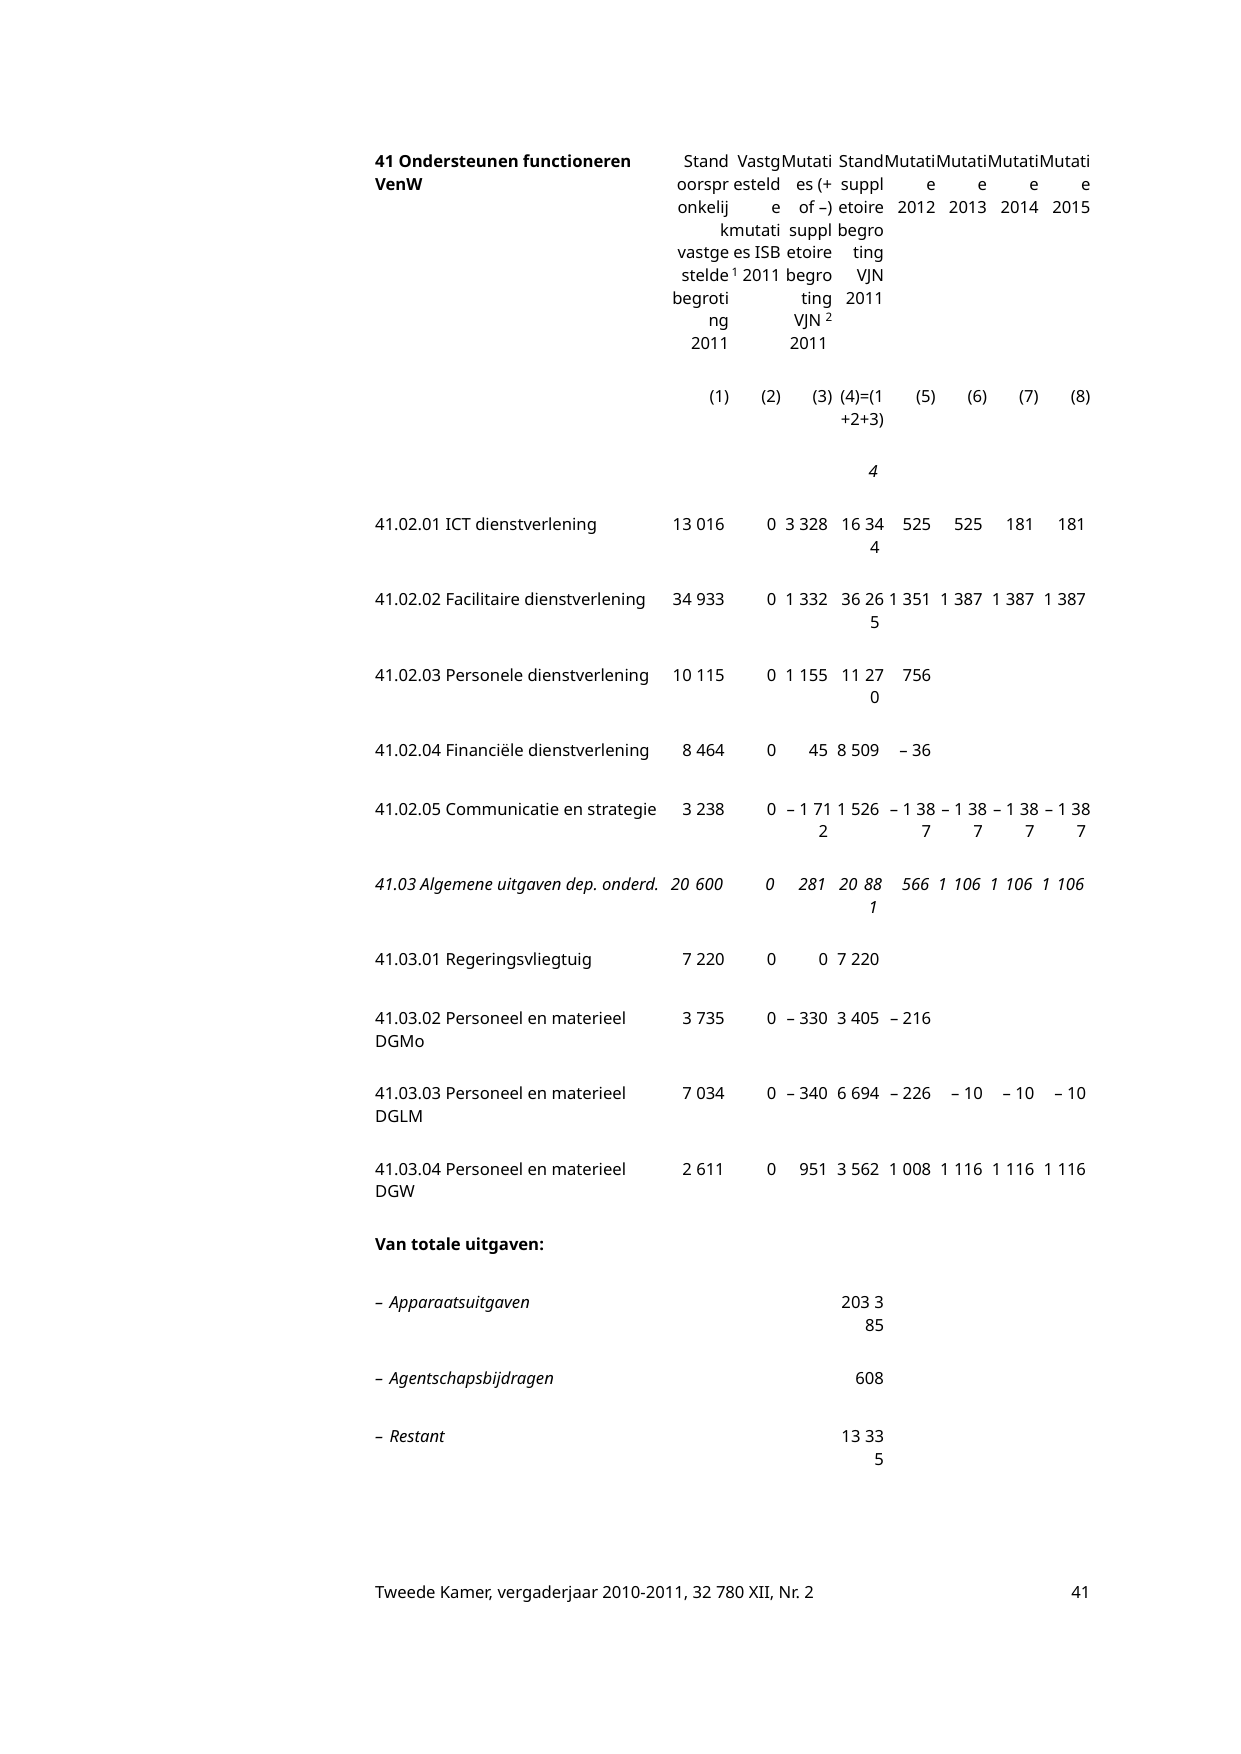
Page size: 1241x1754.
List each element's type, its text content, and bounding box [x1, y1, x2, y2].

table_cell 45 [780, 739, 832, 797]
table_cell 41.03.03 Personeel en materieel DGLM [375, 1082, 670, 1157]
table_cell 1 387 [987, 588, 1038, 663]
table_cell 41.02.04 Financiële dienstverlening [375, 739, 670, 797]
table_cell 3 562 [832, 1157, 884, 1233]
table_cell 525 [935, 513, 987, 588]
table_cell – 1 712 [780, 797, 832, 873]
table_cell 608 [832, 1367, 884, 1425]
table_header Mutatie 2012 [884, 150, 935, 384]
table_cell 525 [884, 513, 935, 588]
table_cell 1 351 [884, 588, 935, 663]
table_cell [987, 1006, 1038, 1082]
table_cell 3 328 [780, 513, 832, 588]
table_cell – 340 [780, 1082, 832, 1157]
table_cell [670, 460, 729, 512]
table_cell 4 [832, 460, 884, 512]
table_cell – Apparaatsuitgaven [375, 1291, 670, 1367]
table_cell [987, 1367, 1038, 1425]
table_cell 41.02.05 Communicatie en strategie [375, 797, 670, 873]
table_cell – 1 387 [884, 797, 935, 873]
table_cell [670, 1233, 729, 1291]
table_cell 7 220 [670, 948, 729, 1006]
table_cell 7 220 [832, 948, 884, 1006]
table_header 41 Ondersteunen functioneren VenW [375, 150, 670, 384]
table_cell 0 [729, 873, 780, 948]
table_cell 0 [729, 1006, 780, 1082]
table_cell 13 016 [670, 513, 729, 588]
table_cell [1039, 1291, 1090, 1367]
table_cell 41.03.01 Regeringsvliegtuig [375, 948, 670, 1006]
table_cell – Restant [375, 1425, 670, 1500]
table_cell 281 [780, 873, 832, 948]
table_cell [987, 1233, 1038, 1291]
table_cell 1 116 [935, 1157, 987, 1233]
table_cell 10 115 [670, 663, 729, 739]
table_cell [1039, 948, 1090, 1006]
table_cell 20 881 [832, 873, 884, 948]
table_cell [935, 1006, 987, 1082]
table_cell [987, 1291, 1038, 1367]
table_cell 1 155 [780, 663, 832, 739]
table_cell 16 344 [832, 513, 884, 588]
table_cell [987, 739, 1038, 797]
table_cell – 216 [884, 1006, 935, 1082]
table_cell [729, 1367, 780, 1425]
table_cell 13 335 [832, 1425, 884, 1500]
table_cell [670, 1291, 729, 1367]
table_cell 1 387 [1039, 588, 1090, 663]
table_cell [987, 1425, 1038, 1500]
table_cell 1 526 [832, 797, 884, 873]
table_cell [780, 1291, 832, 1367]
table_cell (1) [670, 384, 729, 460]
table_cell [670, 1367, 729, 1425]
table_cell [935, 739, 987, 797]
table_cell 566 [884, 873, 935, 948]
table_cell [670, 1425, 729, 1500]
table_cell [935, 460, 987, 512]
table_cell 0 [729, 663, 780, 739]
table_cell [884, 1291, 935, 1367]
table_cell [935, 663, 987, 739]
table_cell [1039, 663, 1090, 739]
table_cell 1 332 [780, 588, 832, 663]
table_cell 3 405 [832, 1006, 884, 1082]
table_cell 3 238 [670, 797, 729, 873]
table_cell 181 [1039, 513, 1090, 588]
table_cell – 10 [935, 1082, 987, 1157]
table_cell 756 [884, 663, 935, 739]
table_cell – Agentschapsbijdragen [375, 1367, 670, 1425]
table_cell 0 [729, 797, 780, 873]
table_header Stand oorspronkelijk vastgestelde begroting 2011 [670, 150, 729, 384]
table_cell – 1 387 [1039, 797, 1090, 873]
table_cell [935, 1233, 987, 1291]
table_cell [987, 948, 1038, 1006]
table_cell [780, 460, 832, 512]
table_cell [729, 1291, 780, 1367]
table_cell 34 933 [670, 588, 729, 663]
table_cell 8 509 [832, 739, 884, 797]
table_cell (5) [884, 384, 935, 460]
table_header Vastgestelde mutaties ISB 1 2011 [729, 150, 780, 384]
table_cell (2) [729, 384, 780, 460]
table_cell 0 [729, 1157, 780, 1233]
table_cell 0 [729, 948, 780, 1006]
table_cell [1039, 739, 1090, 797]
table_cell [1039, 1425, 1090, 1500]
table_cell 1 116 [1039, 1157, 1090, 1233]
table_cell 951 [780, 1157, 832, 1233]
table_cell 0 [729, 513, 780, 588]
table_cell 0 [729, 588, 780, 663]
table_cell [1039, 460, 1090, 512]
table_cell – 10 [987, 1082, 1038, 1157]
table_cell 41.02.01 ICT dienstverlening [375, 513, 670, 588]
table_cell – 36 [884, 739, 935, 797]
table_cell [884, 460, 935, 512]
table_cell [375, 384, 670, 460]
table_cell [729, 1425, 780, 1500]
table_cell [935, 1425, 987, 1500]
table_cell 7 034 [670, 1082, 729, 1157]
table_cell 20 600 [670, 873, 729, 948]
table_cell [729, 460, 780, 512]
table_cell 1 106 [935, 873, 987, 948]
table_cell 1 008 [884, 1157, 935, 1233]
table_cell – 1 387 [935, 797, 987, 873]
table_cell 41.02.03 Personele dienstverlening [375, 663, 670, 739]
table_cell (7) [987, 384, 1038, 460]
table_cell 203 385 [832, 1291, 884, 1367]
table_cell 8 464 [670, 739, 729, 797]
table_cell [375, 460, 670, 512]
table_cell 181 [987, 513, 1038, 588]
table_header Mutatie 2013 [935, 150, 987, 384]
table_cell [884, 1233, 935, 1291]
table_cell [884, 1367, 935, 1425]
table_cell 0 [729, 739, 780, 797]
table_cell 3 735 [670, 1006, 729, 1082]
table_cell (6) [935, 384, 987, 460]
table_cell 1 106 [1039, 873, 1090, 948]
table_cell – 226 [884, 1082, 935, 1157]
table_cell [935, 1291, 987, 1367]
table_header Stand suppletoire begroting VJN 2011 [832, 150, 884, 384]
table_cell (8) [1039, 384, 1090, 460]
table_cell 41.02.02 Facilitaire dienstverlening [375, 588, 670, 663]
table_cell [884, 1425, 935, 1500]
table_cell Van totale uitgaven: [375, 1233, 670, 1291]
table_cell [1039, 1233, 1090, 1291]
table_cell (4)=(1+2+3) [832, 384, 884, 460]
table_header Mutatie 2014 [987, 150, 1038, 384]
table_cell (3) [780, 384, 832, 460]
table_cell 6 694 [832, 1082, 884, 1157]
table_cell 0 [729, 1082, 780, 1157]
table_cell [884, 948, 935, 1006]
table_header Mutaties (+ of –) suppletoire begroting VJN 2 2011 [780, 150, 832, 384]
table_cell 11 270 [832, 663, 884, 739]
table_cell [780, 1425, 832, 1500]
table_cell 1 106 [987, 873, 1038, 948]
table_cell – 1 387 [987, 797, 1038, 873]
table_cell [987, 663, 1038, 739]
table_cell 41.03.02 Personeel en materieel DGMo [375, 1006, 670, 1082]
table_cell 41.03 Algemene uitgaven dep. onderd. [375, 873, 670, 948]
table_cell [729, 1233, 780, 1291]
table_cell [987, 460, 1038, 512]
table_cell 2 611 [670, 1157, 729, 1233]
table_header Mutatie 2015 [1039, 150, 1090, 384]
table_cell – 330 [780, 1006, 832, 1082]
table_cell [832, 1233, 884, 1291]
table_cell 1 116 [987, 1157, 1038, 1233]
table_cell [1039, 1006, 1090, 1082]
table_cell [935, 948, 987, 1006]
table_cell – 10 [1039, 1082, 1090, 1157]
table_cell [780, 1367, 832, 1425]
table_cell 41.03.04 Personeel en materieel DGW [375, 1157, 670, 1233]
table_cell 0 [780, 948, 832, 1006]
table_cell [780, 1233, 832, 1291]
table_cell 1 387 [935, 588, 987, 663]
table_cell [1039, 1367, 1090, 1425]
table_cell [935, 1367, 987, 1425]
table_cell 36 265 [832, 588, 884, 663]
